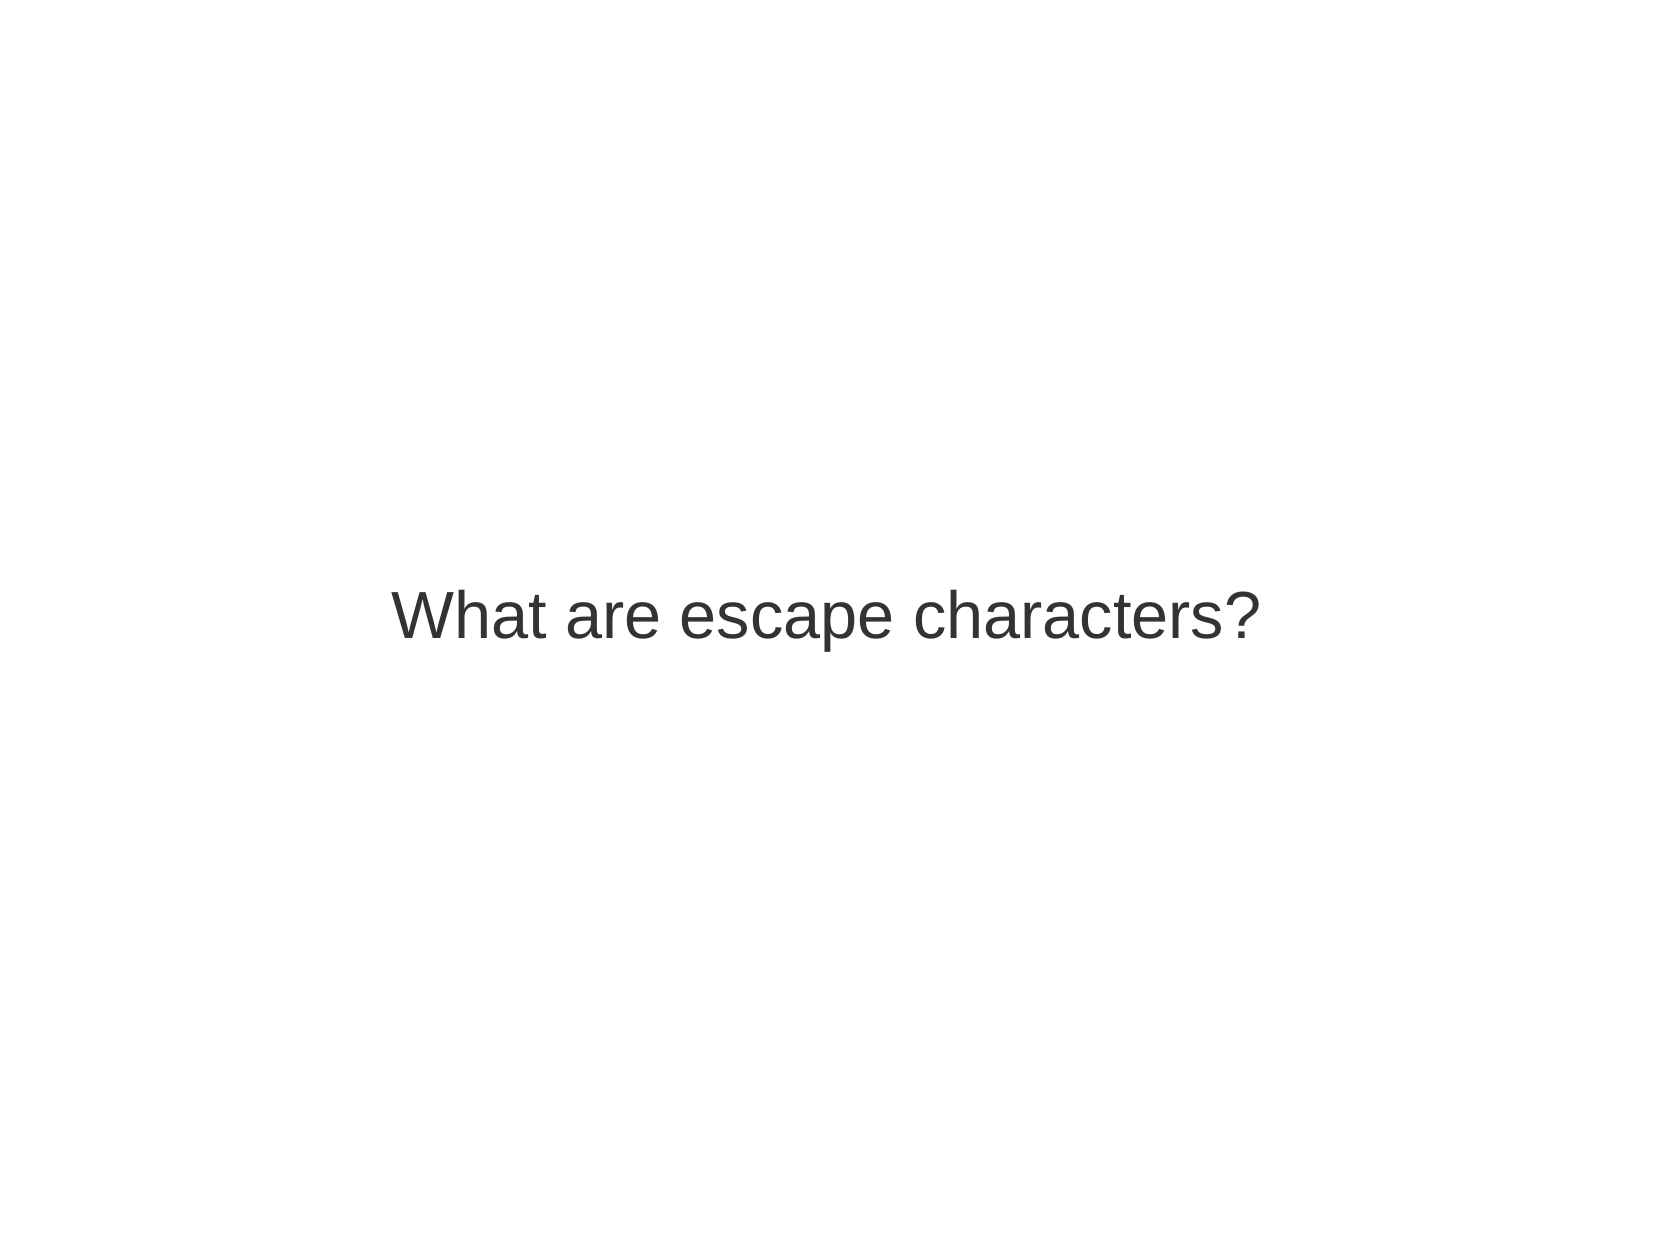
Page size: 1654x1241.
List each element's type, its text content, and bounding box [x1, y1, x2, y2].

subtitle What are escape characters? [82, 49, 1571, 1182]
